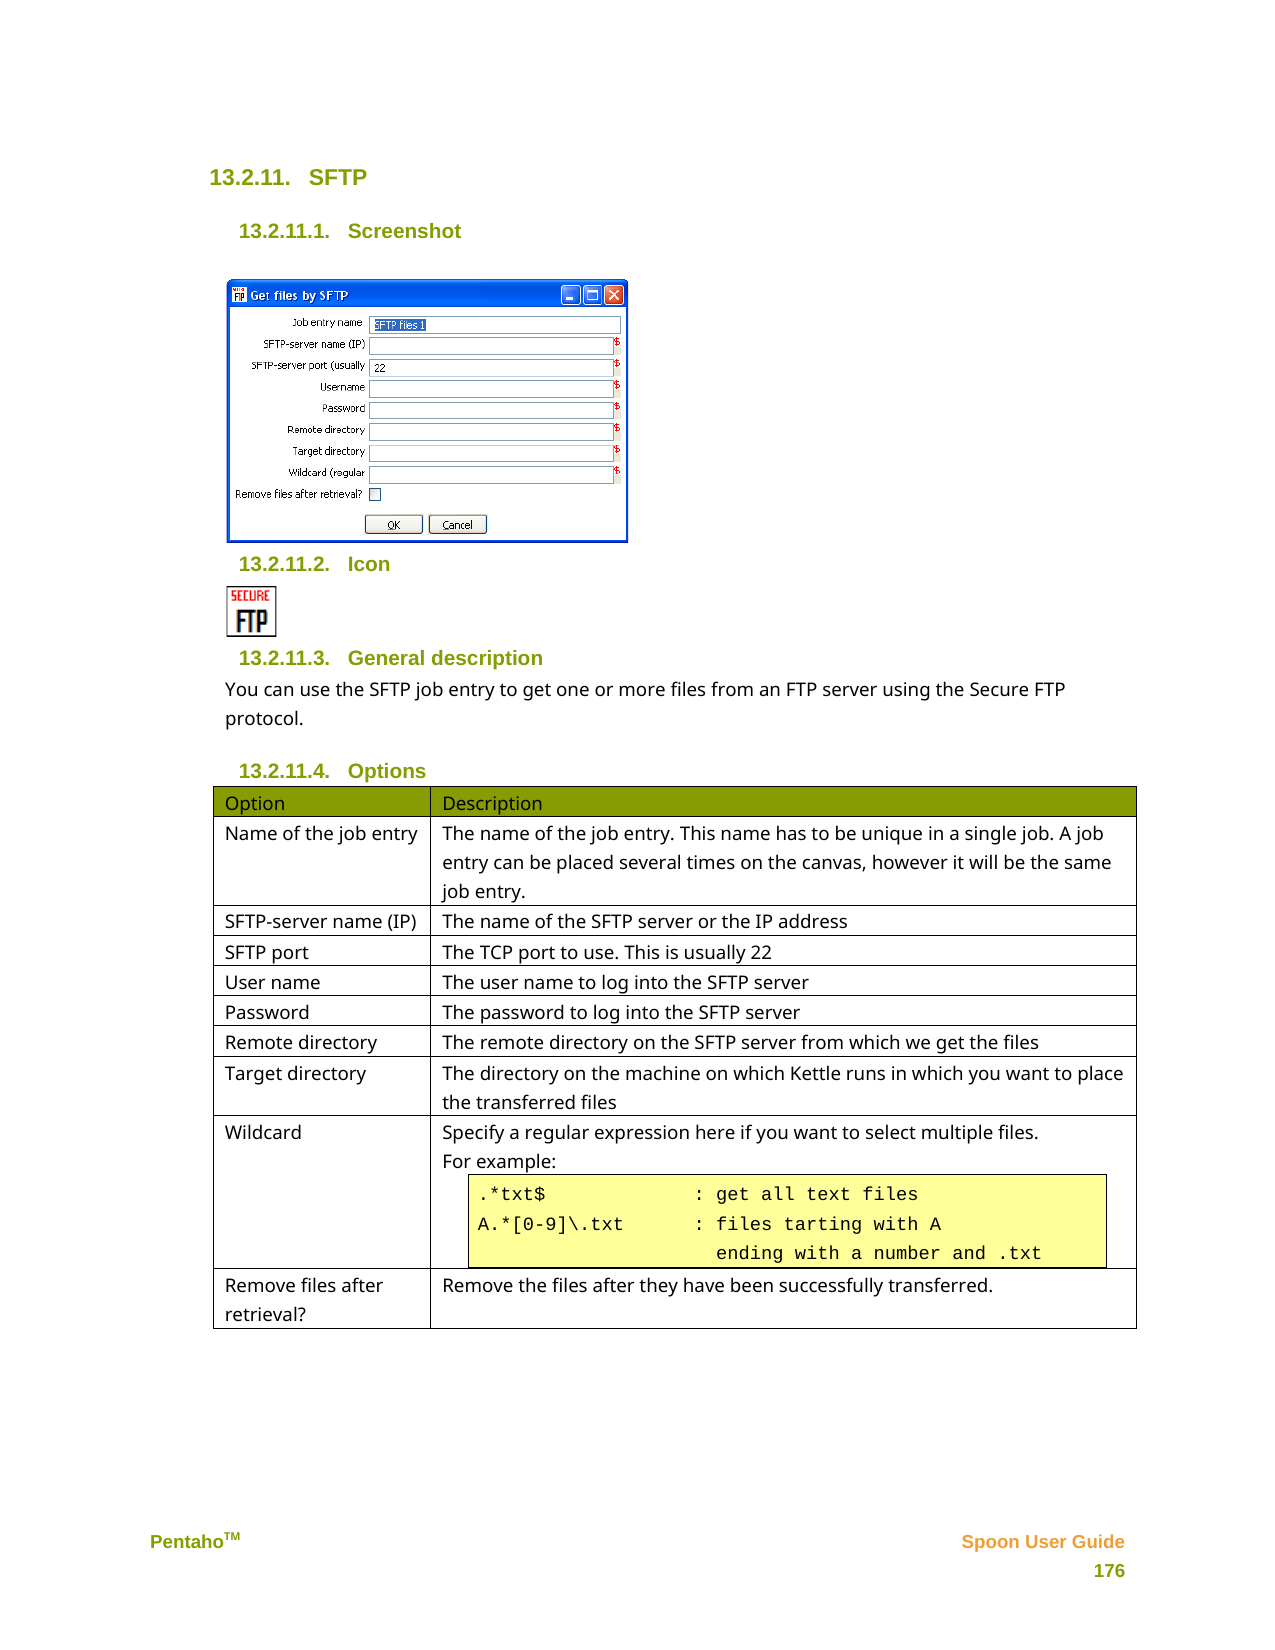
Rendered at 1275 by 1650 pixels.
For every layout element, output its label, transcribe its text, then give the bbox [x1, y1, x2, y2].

subtitle General description [239, 643, 1125, 673]
table_cell Specify a regular expression here if you want to select multiple files. For example: .*txt$ : get all text files A.*[0-9]\.txt : files tarting with A ending with a number and .txt [431, 1116, 1136, 1268]
table_cell The name of the SFTP server or the IP address [431, 906, 1136, 935]
table_cell The user name to log into the SFTP server [431, 966, 1136, 995]
table_header Option [214, 787, 430, 816]
table_cell The directory on the machine on which Kettle runs in which you want to place the transferred files [431, 1057, 1136, 1115]
table_cell The TCP port to use. This is usually 22 [431, 936, 1136, 965]
subtitle SFTP [209, 157, 1125, 192]
table_cell Remove the files after they have been successfully transferred. [431, 1269, 1136, 1327]
table_cell The password to log into the SFTP server [431, 996, 1136, 1025]
text You can use the SFTP job entry to get one or more files from an FTP server using the Secure FTP protocol. [225, 673, 1125, 732]
subtitle Icon [239, 549, 1125, 578]
table_cell SFTP-server name (IP) [214, 906, 430, 935]
picture [226, 279, 629, 543]
table_cell Wildcard [214, 1116, 430, 1268]
table_cell Password [214, 996, 430, 1025]
table_cell Remove files after retrieval? [214, 1269, 430, 1327]
subtitle Options [239, 750, 1125, 785]
picture [226, 586, 277, 637]
table_cell The remote directory on the SFTP server from which we get the files [431, 1026, 1136, 1056]
subtitle Screenshot [239, 211, 1125, 246]
table_cell Remote directory [214, 1026, 430, 1056]
table_cell Name of the job entry [214, 817, 430, 904]
table_header Description [431, 787, 1136, 816]
table_cell The name of the job entry. This name has to be unique in a single job. A job entry can be placed several times on the canvas, however it will be the same job entry. [431, 817, 1136, 904]
table_cell User name [214, 966, 430, 995]
table_cell Target directory [214, 1057, 430, 1115]
table_cell SFTP port [214, 936, 430, 965]
